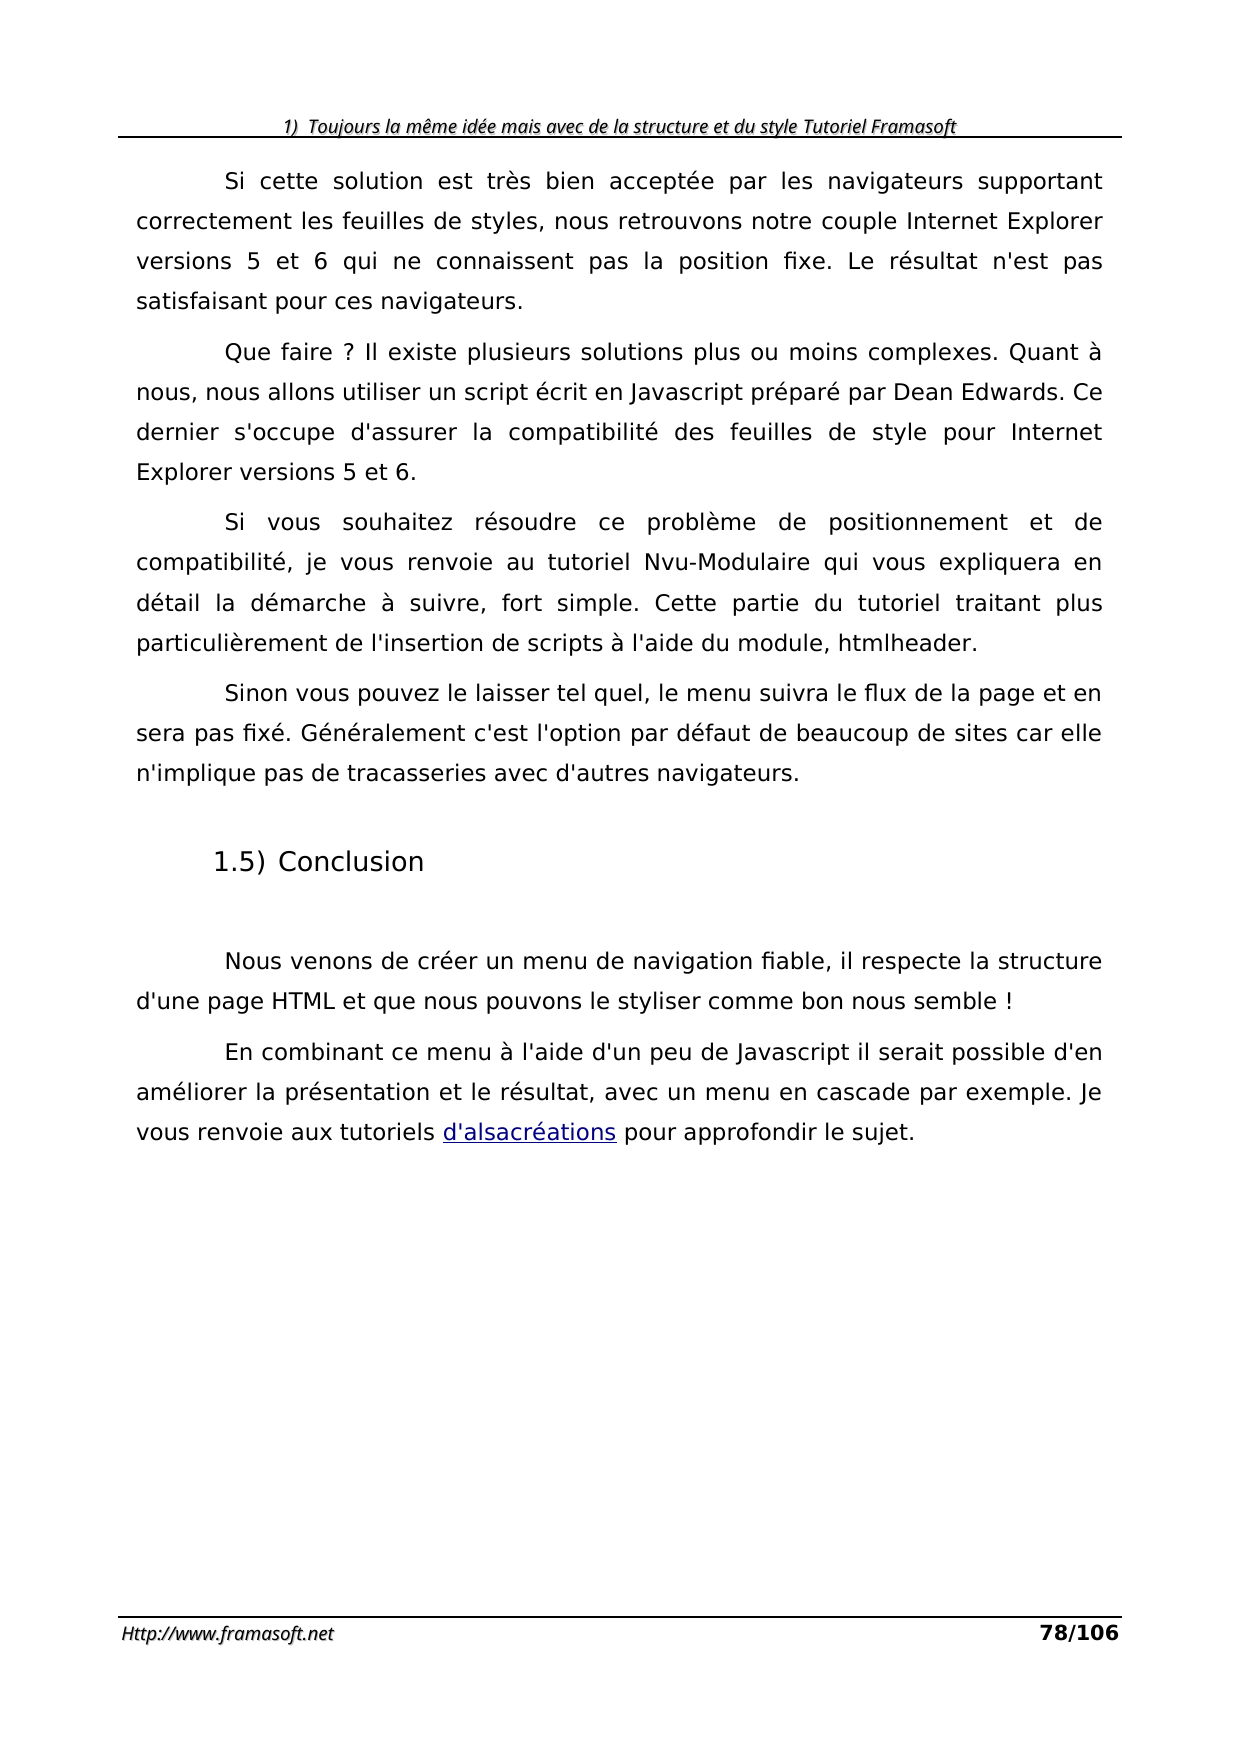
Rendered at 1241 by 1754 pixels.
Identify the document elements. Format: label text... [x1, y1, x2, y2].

subtitle Conclusion [213, 846, 1122, 877]
text Sinon vous pouvez le laisser tel quel, le menu suivra le flux de la page et en sera pas fixé. Généralement c'est l'option par défaut de beaucoup de sites car elle n'implique pas de tracasseries avec d'autres navigateurs. [136, 680, 1104, 787]
text Nous venons de créer un menu de navigation fiable, il respecte la structure d'une page HTML et que nous pouvons le styliser comme bon nous semble ! [136, 948, 1104, 1015]
text En combinant ce menu à l'aide d'un peu de Javascript il serait possible d'en améliorer la présentation et le résultat, avec un menu en cascade par exemple. Je vous renvoie aux tutoriels d'alsacréations pour approfondir le sujet. [136, 1039, 1104, 1146]
text Si vous souhaitez résoudre ce problème de positionnement et de compatibilité, je vous renvoie au tutoriel Nvu-Modulaire qui vous expliquera en détail la démarche à suivre, fort simple. Cette partie du tutoriel traitant plus particulièrement de l'insertion de scripts à l'aide du module, htmlheader. [136, 509, 1104, 657]
text Si cette solution est très bien acceptée par les navigateurs supportant correctement les feuilles de styles, nous retrouvons notre couple Internet Explorer versions 5 et 6 qui ne connaissent pas la position fixe. Le résultat n'est pas satisfaisant pour ces navigateurs. [136, 168, 1104, 315]
text Que faire ? Il existe plusieurs solutions plus ou moins complexes. Quant à nous, nous allons utiliser un script écrit en Javascript préparé par Dean Edwards. Ce dernier s'occupe d'assurer la compatibilité des feuilles de style pour Internet Explorer versions 5 et 6. [136, 339, 1104, 486]
